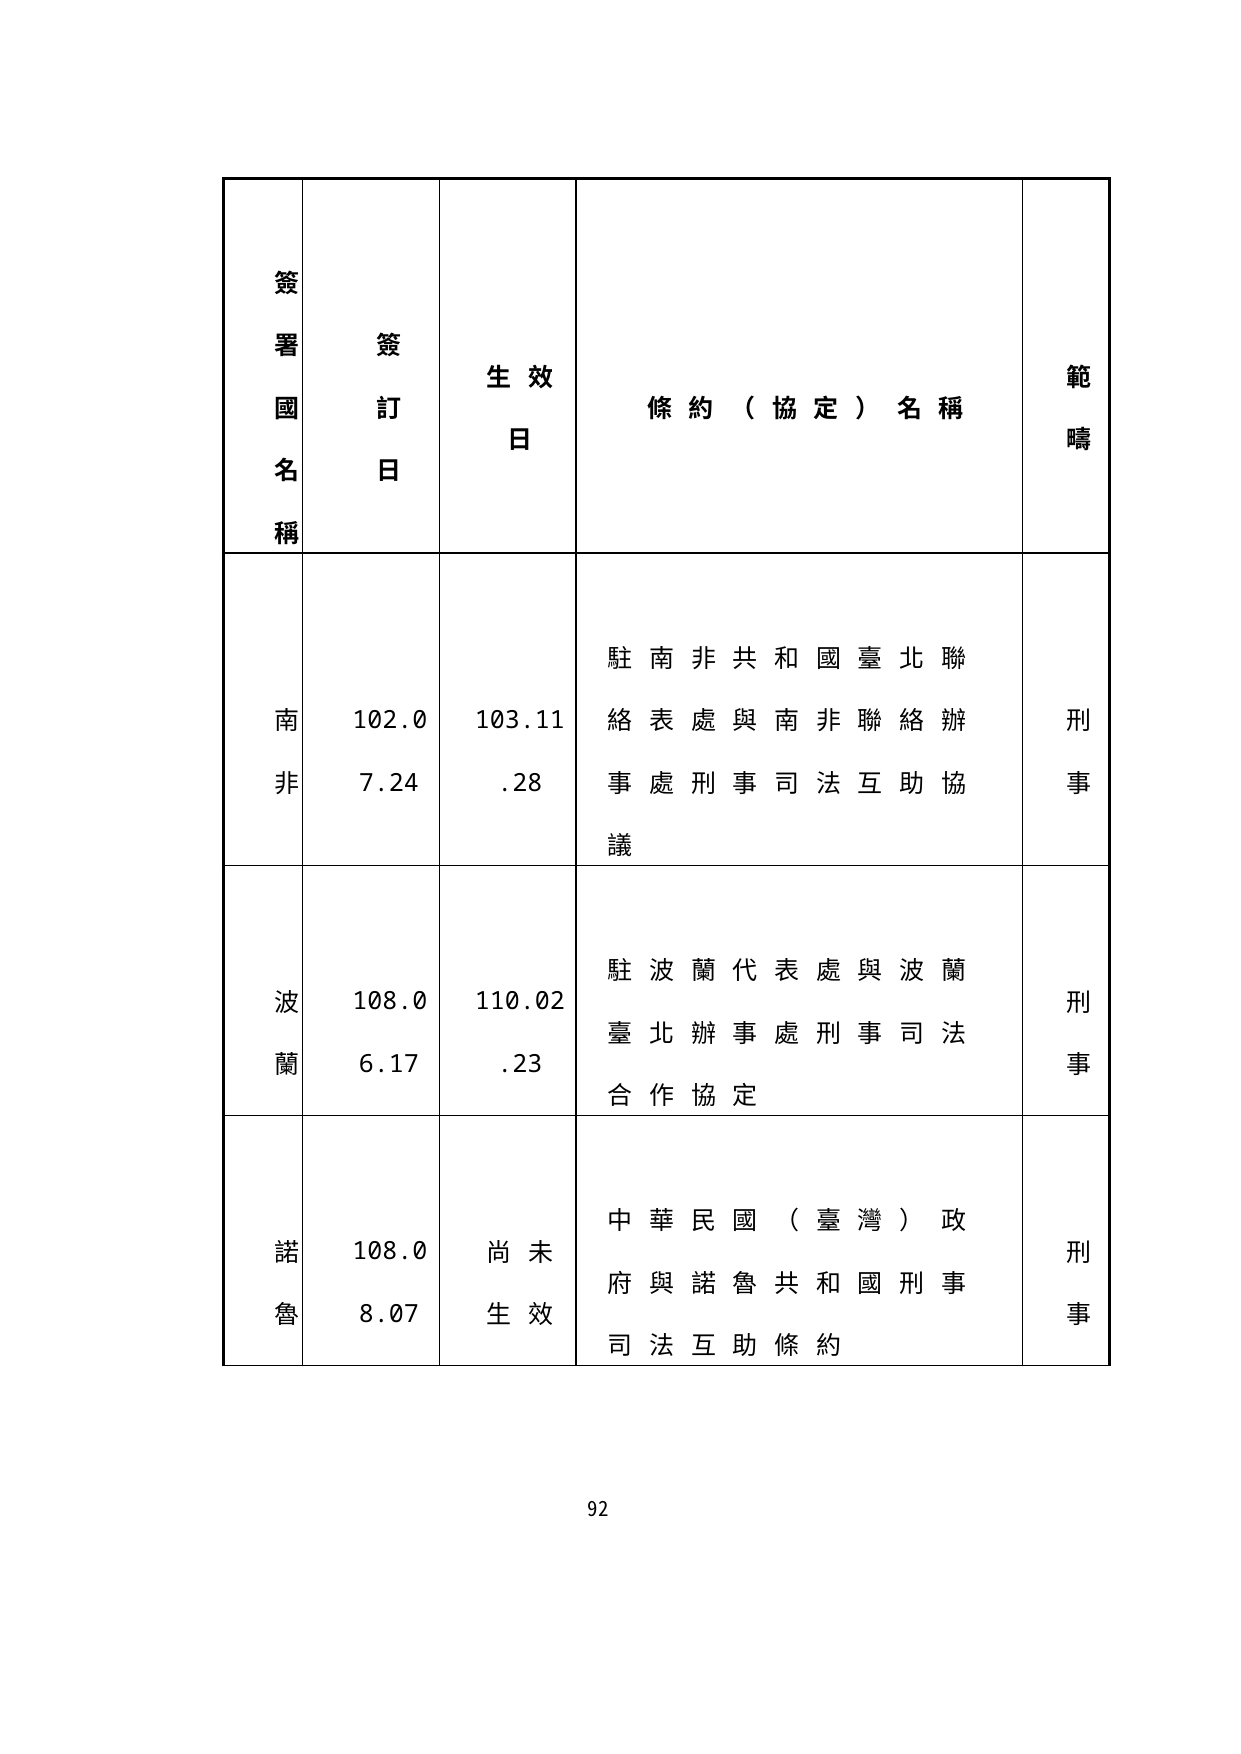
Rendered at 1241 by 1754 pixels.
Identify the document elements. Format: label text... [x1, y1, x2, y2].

table_header 生效日 [440, 180, 575, 552]
table_cell 110.02.23 [440, 866, 575, 1115]
table_header 簽署國名稱 [225, 180, 302, 552]
table_cell 刑事 [1023, 1116, 1108, 1365]
table_cell 刑事 [1023, 866, 1108, 1115]
table_cell 波蘭 [225, 866, 302, 1115]
table_cell 諾魯 [225, 1116, 302, 1365]
table_cell 駐南非共和國臺北聯絡表處與南非聯絡辦事處刑事司法互助協議 [577, 554, 1022, 865]
table_cell 南非 [225, 554, 302, 865]
table_header 簽訂日 [303, 180, 439, 552]
table_cell 108.08.07 [303, 1116, 439, 1365]
table_cell 102.07.24 [303, 554, 439, 865]
table_cell 駐波蘭代表處與波蘭臺北辦事處刑事司法合作協定 [577, 866, 1022, 1115]
table_cell 尚未生效 [440, 1116, 575, 1365]
table_header 範疇 [1023, 180, 1108, 552]
table_cell 刑事 [1023, 554, 1108, 865]
table_header 條約（協定）名稱 [577, 180, 1022, 552]
table_cell 108.06.17 [303, 866, 439, 1115]
table_cell 中華民國（臺灣）政府與諾魯共和國刑事司法互助條約 [577, 1116, 1022, 1365]
table_cell 103.11.28 [440, 554, 575, 865]
